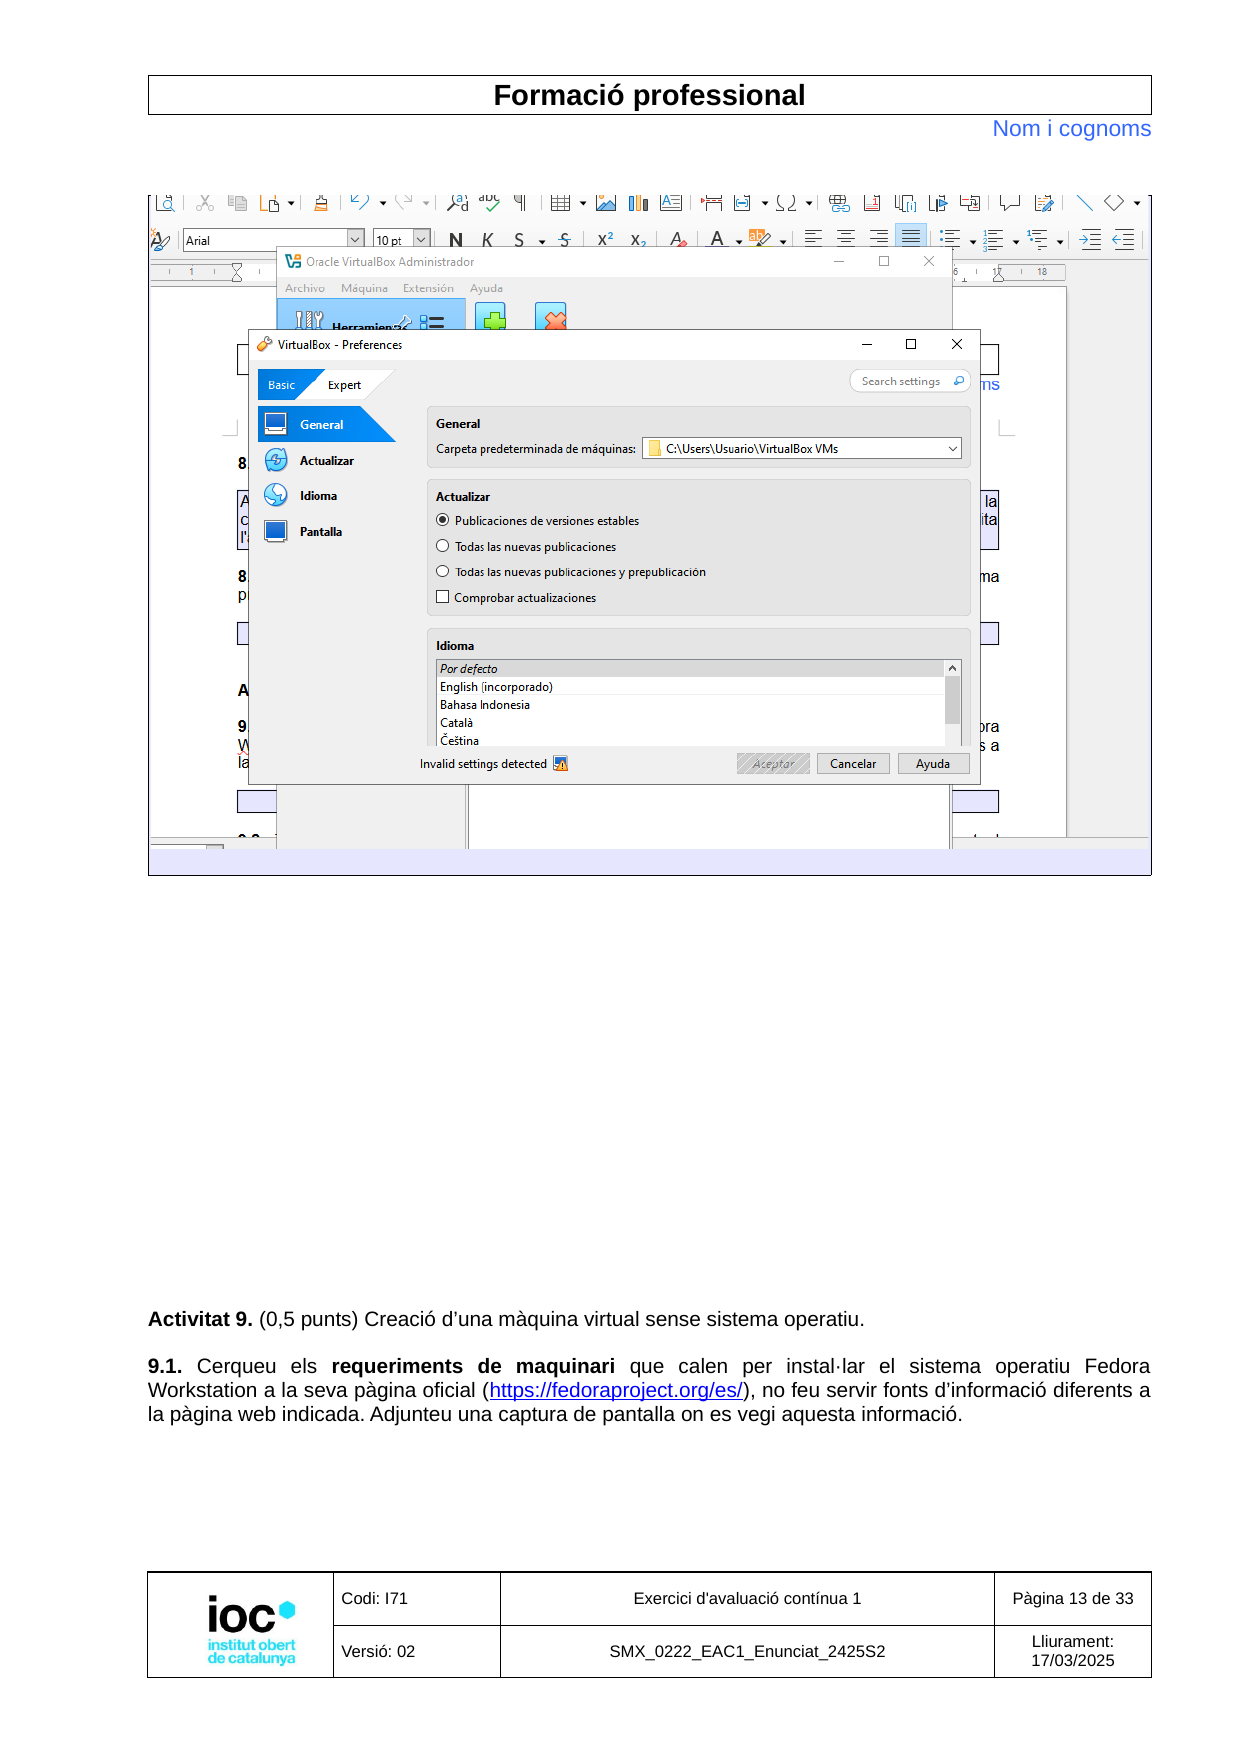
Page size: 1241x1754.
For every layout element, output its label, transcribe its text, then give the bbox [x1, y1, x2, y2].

picture [150, 195, 1149, 849]
picture [195, 1581, 309, 1677]
text 9.1. Cerqueu els requeriments de maquinari que calen per instal·lar el sistema operatiu Fedora Workstation a la seva pàgina oficial (https://fedoraproject.org/es/), no feu servir fonts d’informació diferents a la pàgina web indicada. Adjunteu una captura de pantalla on es vegi aquesta informació. [148, 1354, 1151, 1426]
text Activitat 9. (0,5 punts) Creació d’una màquina virtual sense sistema operatiu. [148, 1306, 1151, 1330]
